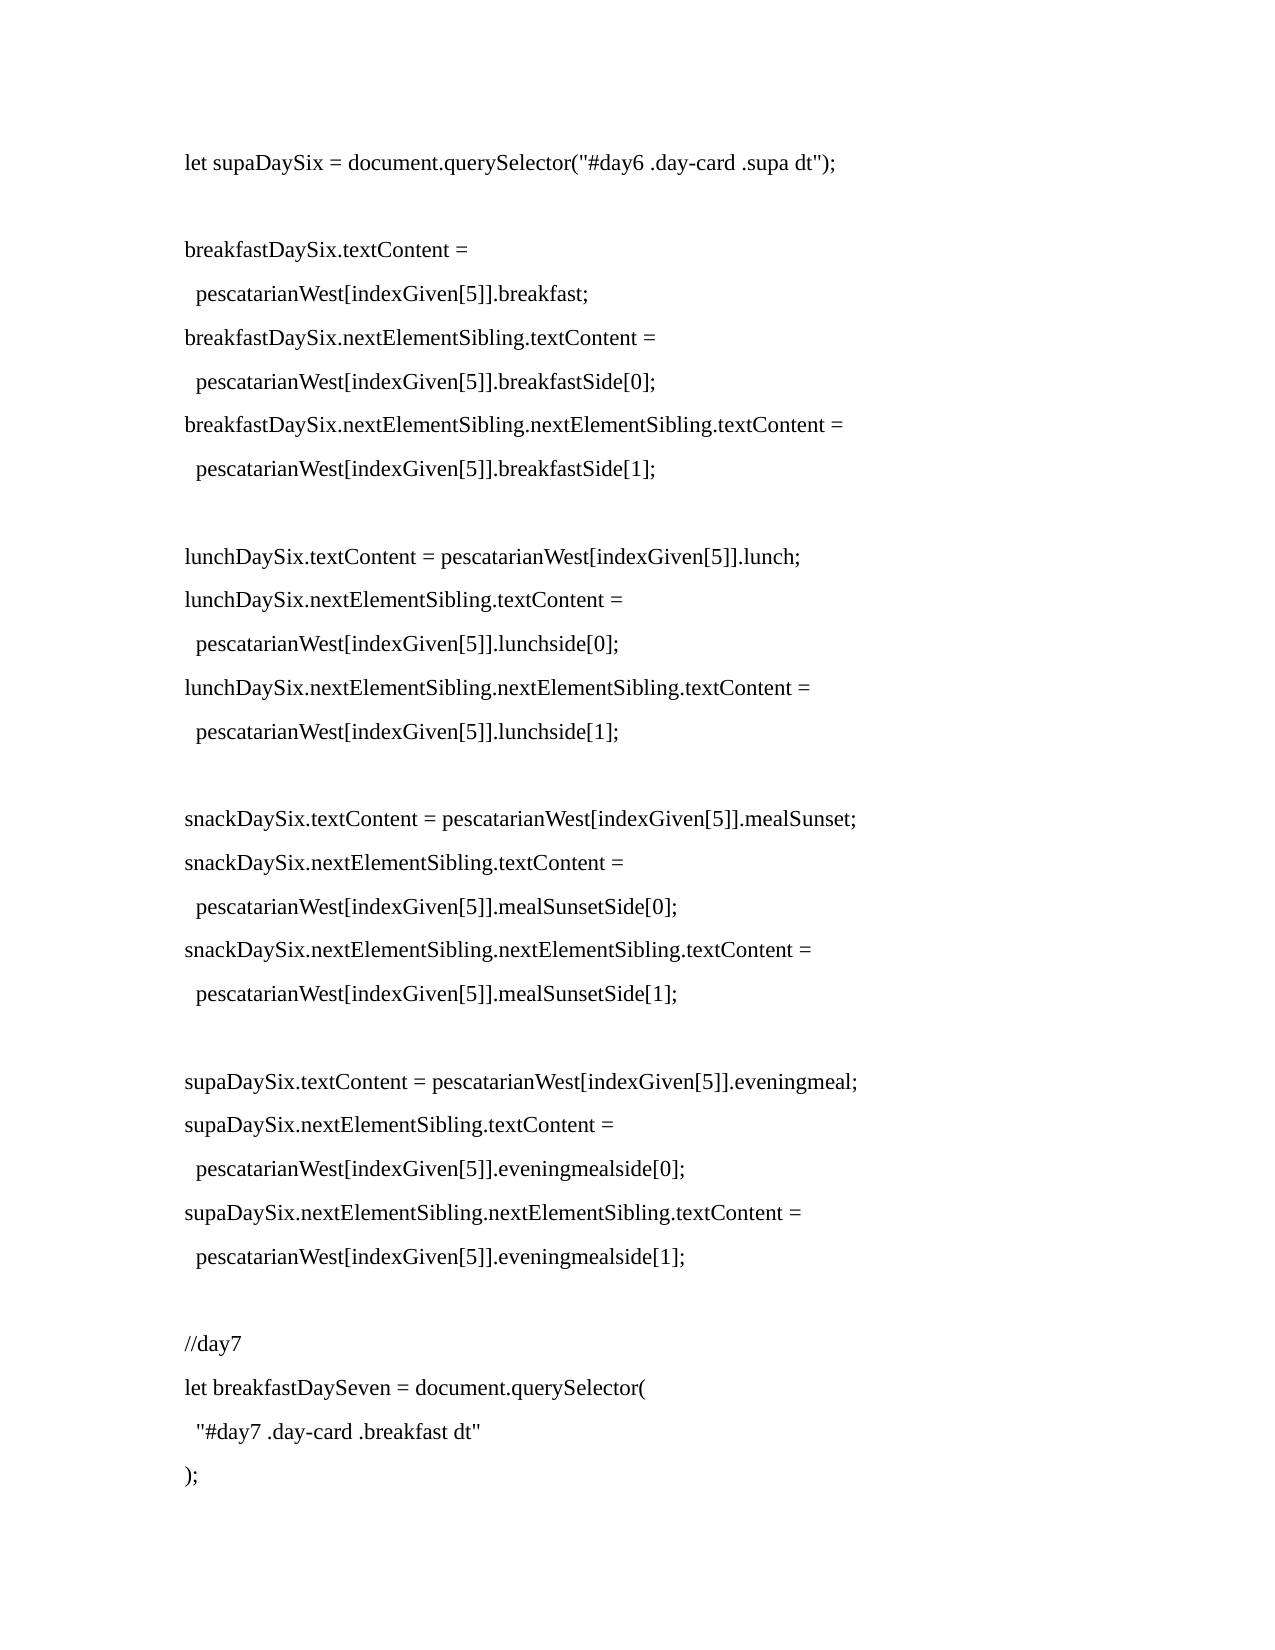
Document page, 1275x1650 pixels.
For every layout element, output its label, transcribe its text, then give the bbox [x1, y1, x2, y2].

text pescatarianWest[indexGiven[5]].lunchside[0]; [150, 631, 1125, 657]
text "#day7 .day-card .breakfast dt" [150, 1419, 1125, 1444]
text lunchDaySix.textContent = pescatarianWest[indexGiven[5]].lunch; [150, 544, 1125, 569]
text pescatarianWest[indexGiven[5]].mealSunsetSide[1]; [150, 981, 1125, 1007]
text snackDaySix.nextElementSibling.textContent = [150, 850, 1125, 875]
text pescatarianWest[indexGiven[5]].breakfast; [150, 281, 1125, 307]
text pescatarianWest[indexGiven[5]].mealSunsetSide[0]; [150, 894, 1125, 919]
text breakfastDaySix.nextElementSibling.nextElementSibling.textContent = [150, 412, 1125, 438]
text supaDaySix.nextElementSibling.textContent = [150, 1112, 1125, 1138]
text pescatarianWest[indexGiven[5]].breakfastSide[1]; [150, 456, 1125, 482]
text let breakfastDaySeven = document.querySelector( [150, 1375, 1125, 1400]
text breakfastDaySix.textContent = [150, 237, 1125, 263]
text let supaDaySix = document.querySelector("#day6 .day-card .supa dt"); [150, 150, 1125, 175]
text pescatarianWest[indexGiven[5]].lunchside[1]; [150, 719, 1125, 744]
text supaDaySix.nextElementSibling.nextElementSibling.textContent = [150, 1200, 1125, 1225]
text pescatarianWest[indexGiven[5]].eveningmealside[0]; [150, 1156, 1125, 1182]
text pescatarianWest[indexGiven[5]].eveningmealside[1]; [150, 1244, 1125, 1269]
text breakfastDaySix.nextElementSibling.textContent = [150, 325, 1125, 350]
text lunchDaySix.nextElementSibling.textContent = [150, 587, 1125, 613]
text ); [150, 1462, 1125, 1488]
text //day7 [150, 1331, 1125, 1357]
text lunchDaySix.nextElementSibling.nextElementSibling.textContent = [150, 675, 1125, 700]
text snackDaySix.nextElementSibling.nextElementSibling.textContent = [150, 937, 1125, 963]
text snackDaySix.textContent = pescatarianWest[indexGiven[5]].mealSunset; [150, 806, 1125, 832]
text supaDaySix.textContent = pescatarianWest[indexGiven[5]].eveningmeal; [150, 1069, 1125, 1094]
text pescatarianWest[indexGiven[5]].breakfastSide[0]; [150, 369, 1125, 394]
